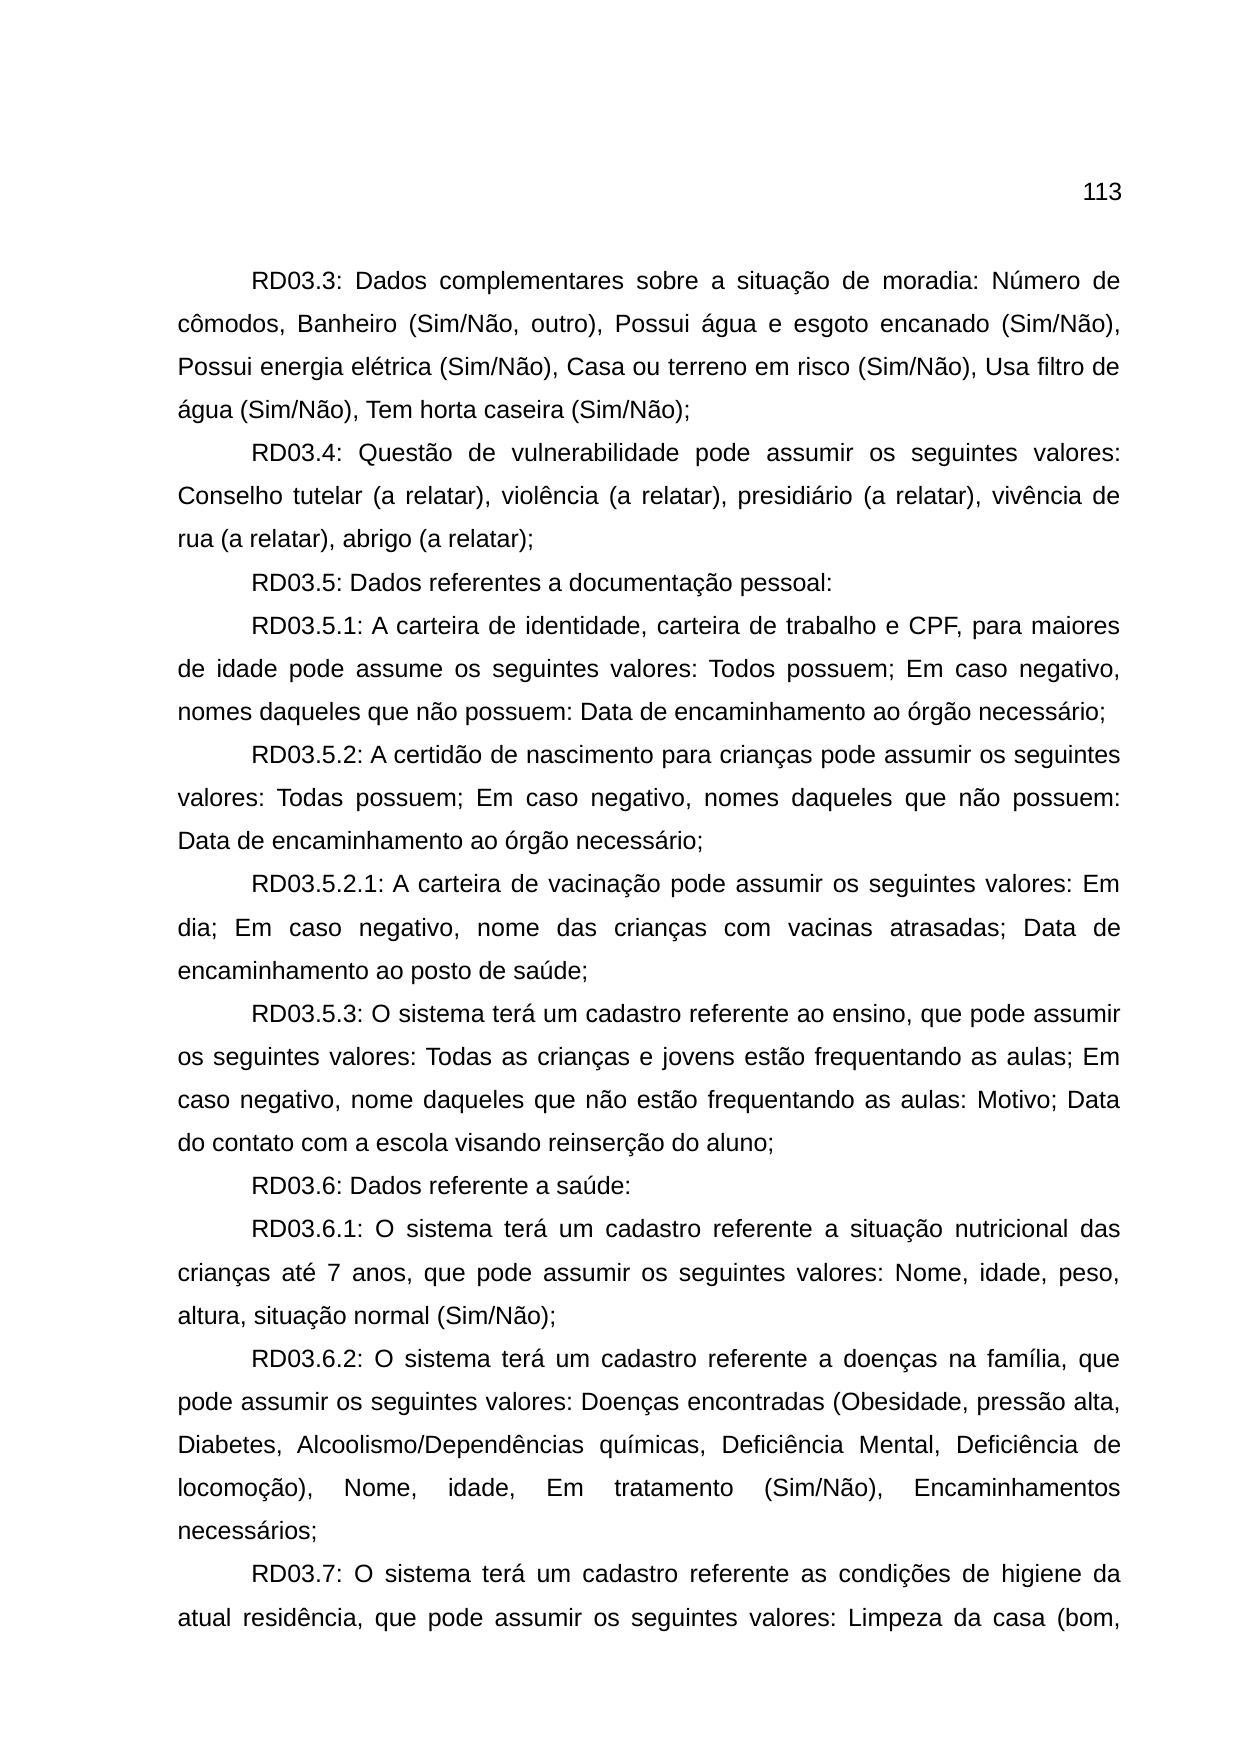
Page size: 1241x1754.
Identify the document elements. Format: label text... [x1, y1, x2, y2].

text RD03.4: Questão de vulnerabilidade pode assumir os seguintes valores: Conselho tutelar (a relatar), violência (a relatar), presidiário (a relatar), vivência de rua (a relatar), abrigo (a relatar); [177, 438, 1122, 553]
text RD03.6: Dados referente a saúde: [177, 1171, 1122, 1200]
text RD03.3: Dados complementares sobre a situação de moradia: Número de cômodos, Banheiro (Sim/Não, outro), Possui água e esgoto encanado (Sim/Não), Possui energia elétrica (Sim/Não), Casa ou terreno em risco (Sim/Não), Usa filtro de água (Sim/Não), Tem horta caseira (Sim/Não); [177, 266, 1122, 424]
text RD03.5.2.1: A carteira de vacinação pode assumir os seguintes valores: Em dia; Em caso negativo, nome das crianças com vacinas atrasadas; Data de encaminhamento ao posto de saúde; [177, 869, 1122, 984]
text RD03.7: O sistema terá um cadastro referente as condições de higiene da atual residência, que pode assumir os seguintes valores: Limpeza da casa (bom, [177, 1559, 1122, 1631]
text RD03.5: Dados referentes a documentação pessoal: [177, 568, 1122, 596]
text RD03.5.3: O sistema terá um cadastro referente ao ensino, que pode assumir os seguintes valores: Todas as crianças e jovens estão frequentando as aulas; Em caso negativo, nome daqueles que não estão frequentando as aulas: Motivo; Data do contato com a escola visando reinserção do aluno; [177, 999, 1122, 1157]
text RD03.5.2: A certidão de nascimento para crianças pode assumir os seguintes valores: Todas possuem; Em caso negativo, nomes daqueles que não possuem: Data de encaminhamento ao órgão necessário; [177, 740, 1122, 855]
text RD03.6.1: O sistema terá um cadastro referente a situação nutricional das crianças até 7 anos, que pode assumir os seguintes valores: Nome, idade, peso, altura, situação normal (Sim/Não); [177, 1214, 1122, 1329]
text RD03.6.2: O sistema terá um cadastro referente a doenças na família, que pode assumir os seguintes valores: Doenças encontradas (Obesidade, pressão alta, Diabetes, Alcoolismo/Dependências químicas, Deficiência Mental, Deficiência de locomoção), Nome, idade, Em tratamento (Sim/Não), Encaminhamentos necessários; [177, 1344, 1122, 1545]
text RD03.5.1: A carteira de identidade, carteira de trabalho e CPF, para maiores de idade pode assume os seguintes valores: Todos possuem; Em caso negativo, nomes daqueles que não possuem: Data de encaminhamento ao órgão necessário; [177, 611, 1122, 726]
